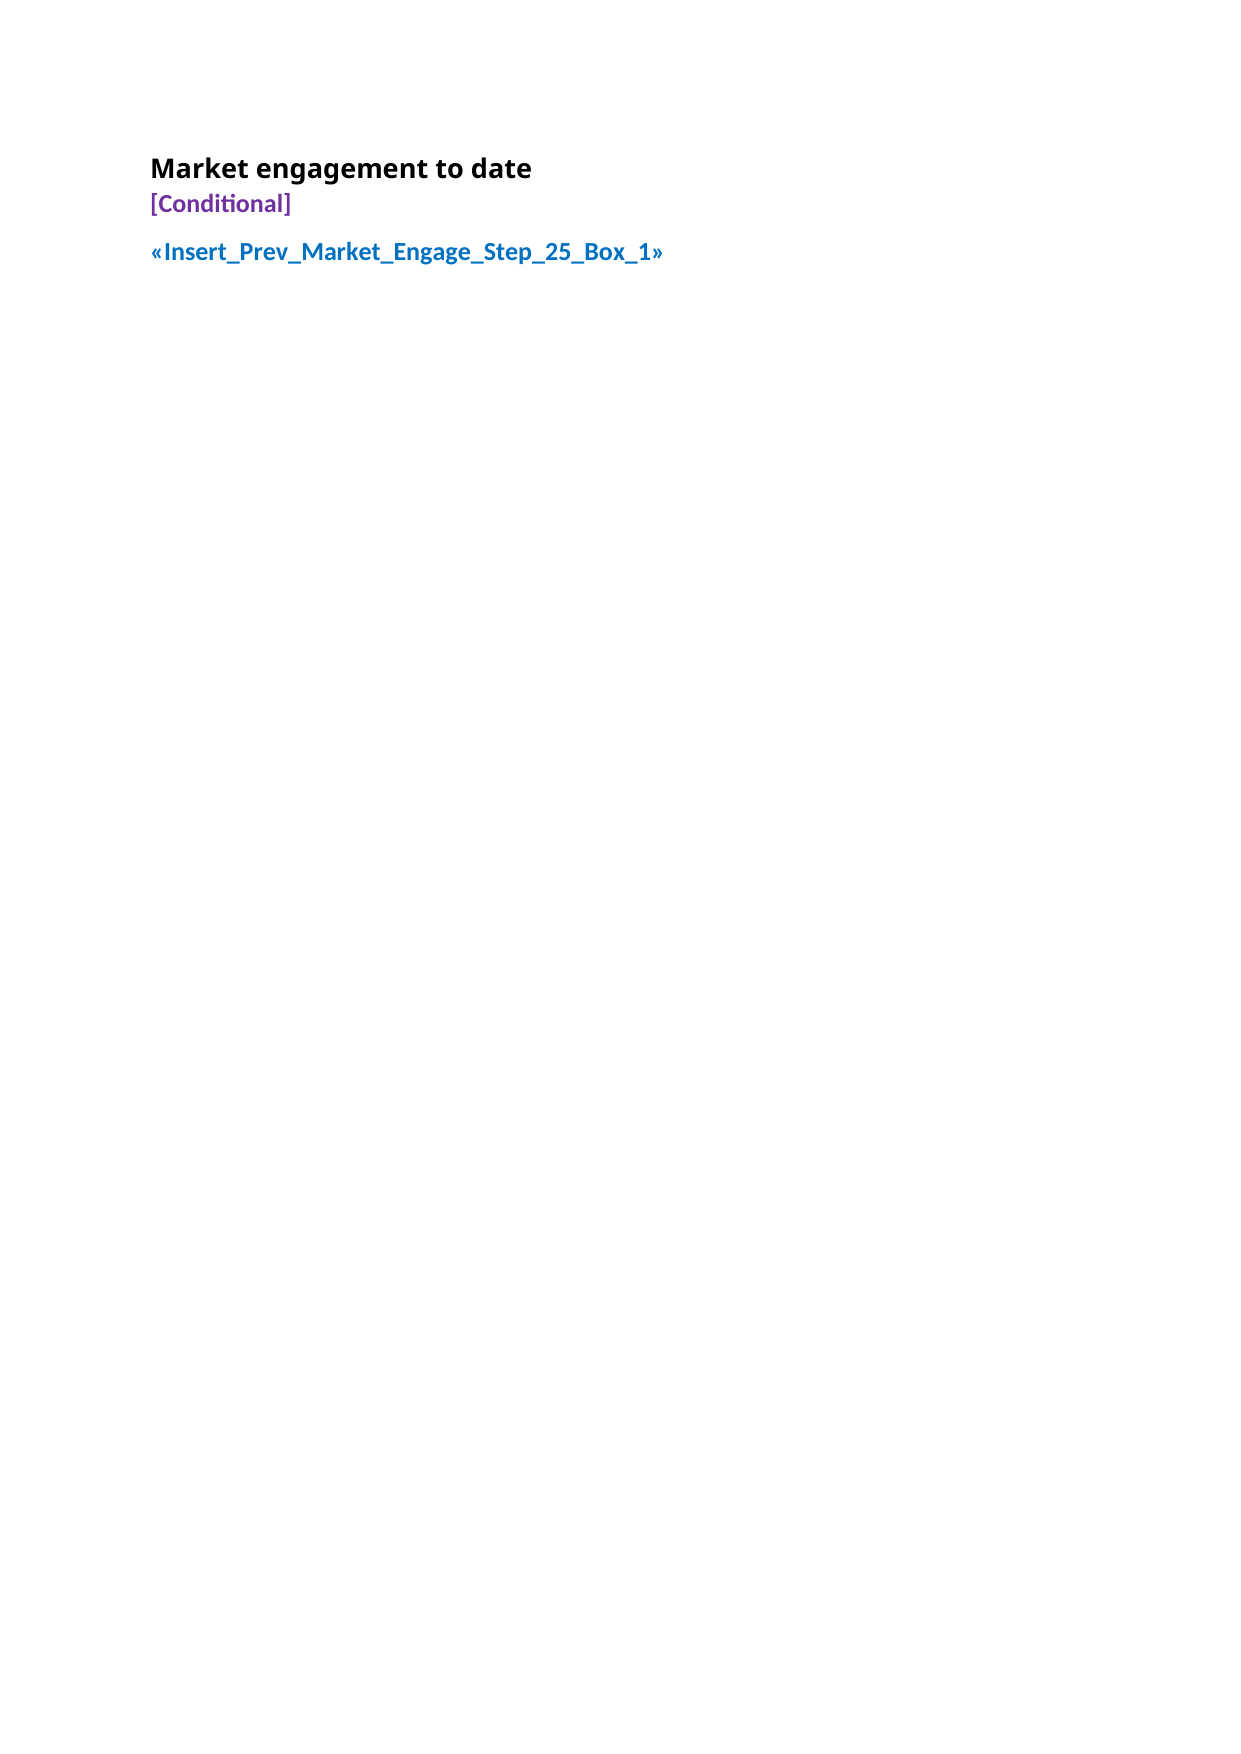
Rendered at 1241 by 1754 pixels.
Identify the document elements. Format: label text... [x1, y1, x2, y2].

text «Insert_Prev_Market_Engage_Step_25_Box_1» [150, 235, 1090, 267]
text [Conditional] [150, 187, 1090, 219]
subtitle Market engagement to date [150, 150, 1090, 187]
